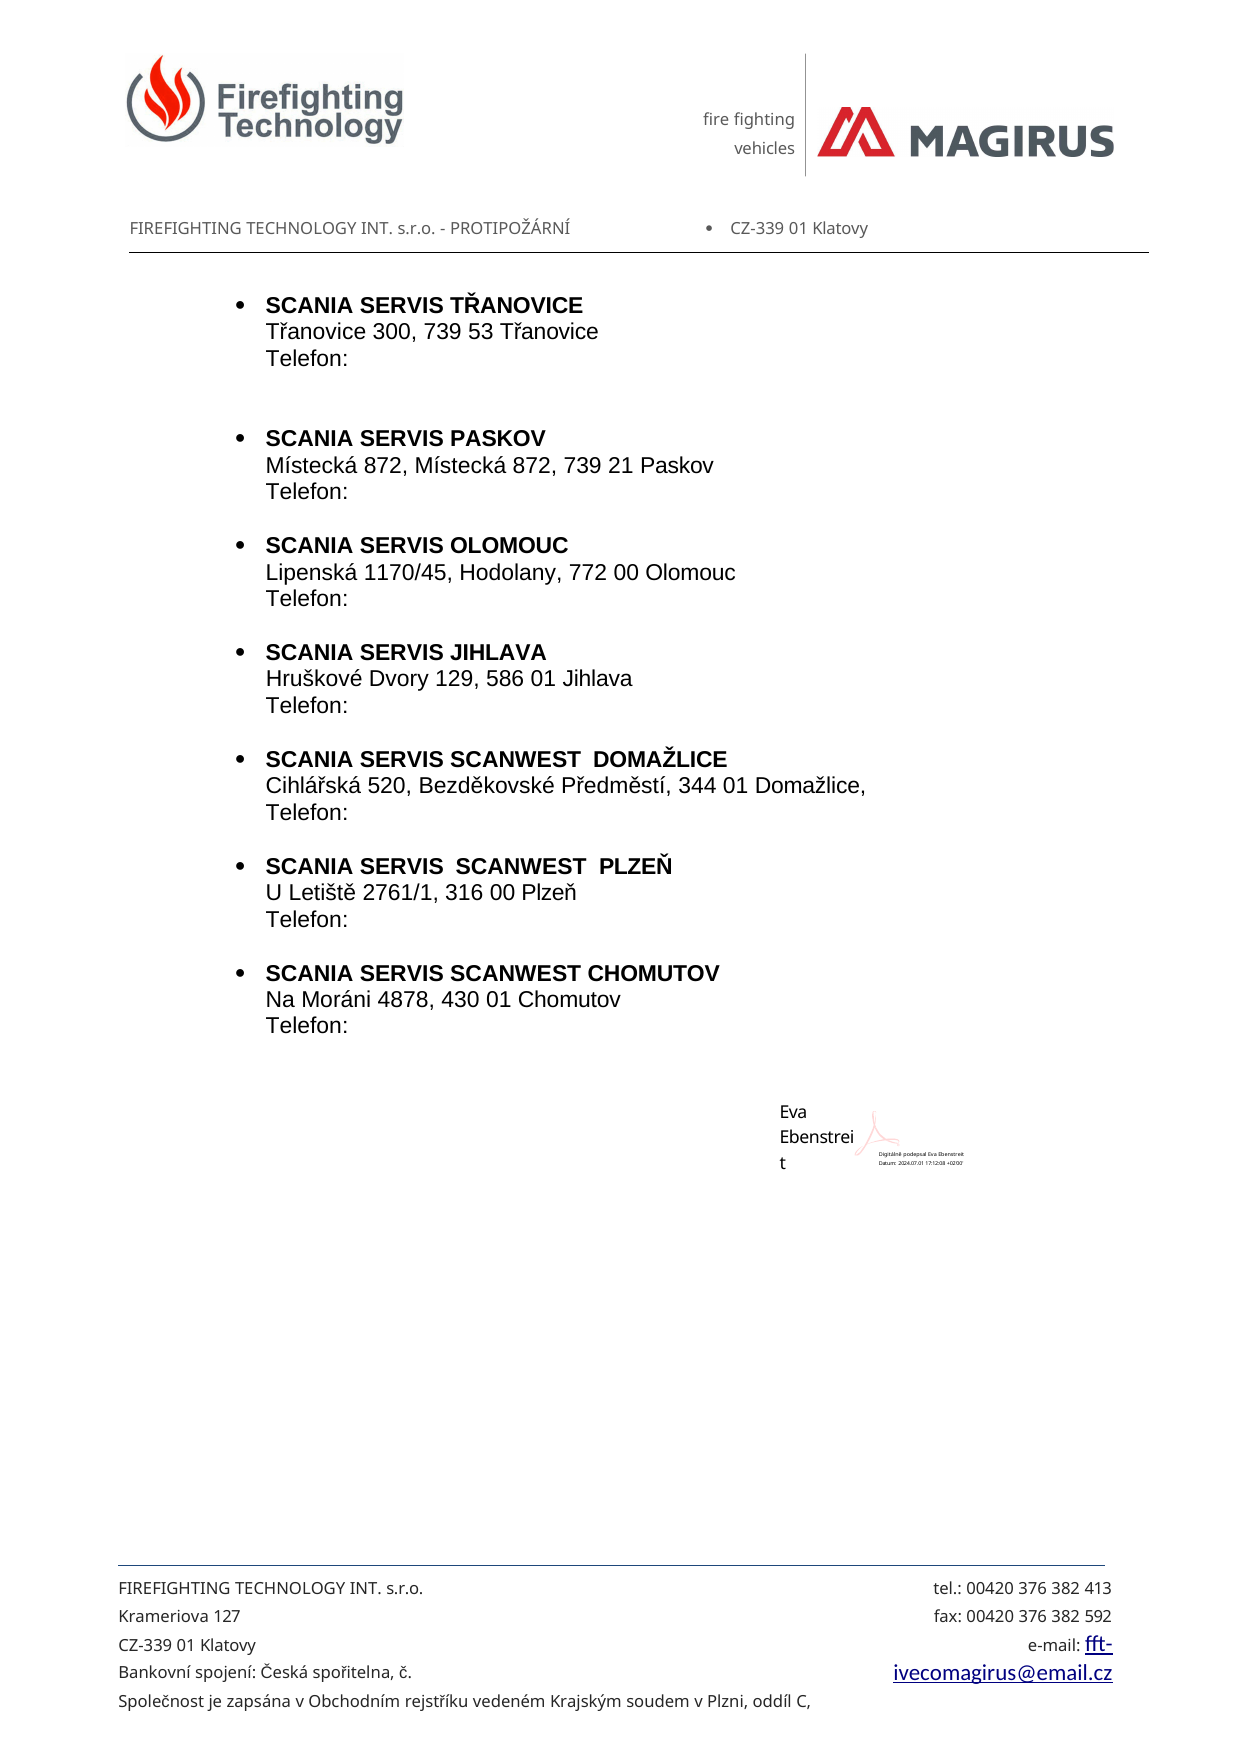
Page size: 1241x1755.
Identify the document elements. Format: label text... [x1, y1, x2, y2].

text Telefon: [265, 799, 1134, 825]
text Na Moráni 4878, 430 01 Chomutov [265, 987, 1134, 1013]
list SCANIA SERVIS SCANWEST PLZEŇ [236, 852, 1134, 880]
text Telefon: [265, 478, 1134, 505]
list SCANIA SERVIS SCANWEST CHOMUTOV [236, 959, 1134, 987]
text Hruškové Dvory 129, 586 01 Jihlava [266, 666, 1134, 692]
text Telefon: [265, 906, 1134, 932]
list SCANIA SERVIS OLOMOUC [236, 531, 1134, 559]
text Místecká 872, Místecká 872, 739 21 Paskov [265, 452, 1134, 478]
text Telefon: [265, 1013, 1134, 1039]
text Digitálně podepsal Eva Ebenstreit Datum: 2024.07.01 17:12:08 +02'00' [879, 1151, 965, 1167]
text Telefon: [265, 692, 1134, 719]
text Eva Ebenstreit [779, 1099, 858, 1175]
text Cihlářská 520, Bezděkovské Předměstí, 344 01 Domažlice, [265, 773, 1134, 799]
text Třanovice 300, 739 53 Třanovice [265, 319, 1134, 345]
text U Letiště 2761/1, 316 00 Plzeň [265, 880, 1134, 906]
text Lipenská 1170/45, Hodolany, 772 00 Olomouc [265, 559, 1134, 585]
text Telefon: [265, 345, 1134, 371]
list SCANIA SERVIS PASKOV [236, 424, 1134, 452]
list SCANIA SERVIS JIHLAVA [236, 638, 1134, 666]
text Telefon: [265, 585, 1134, 612]
list SCANIA SERVIS SCANWEST DOMAŽLICE [236, 745, 1134, 773]
list SCANIA SERVIS TŘANOVICE [236, 291, 1134, 319]
